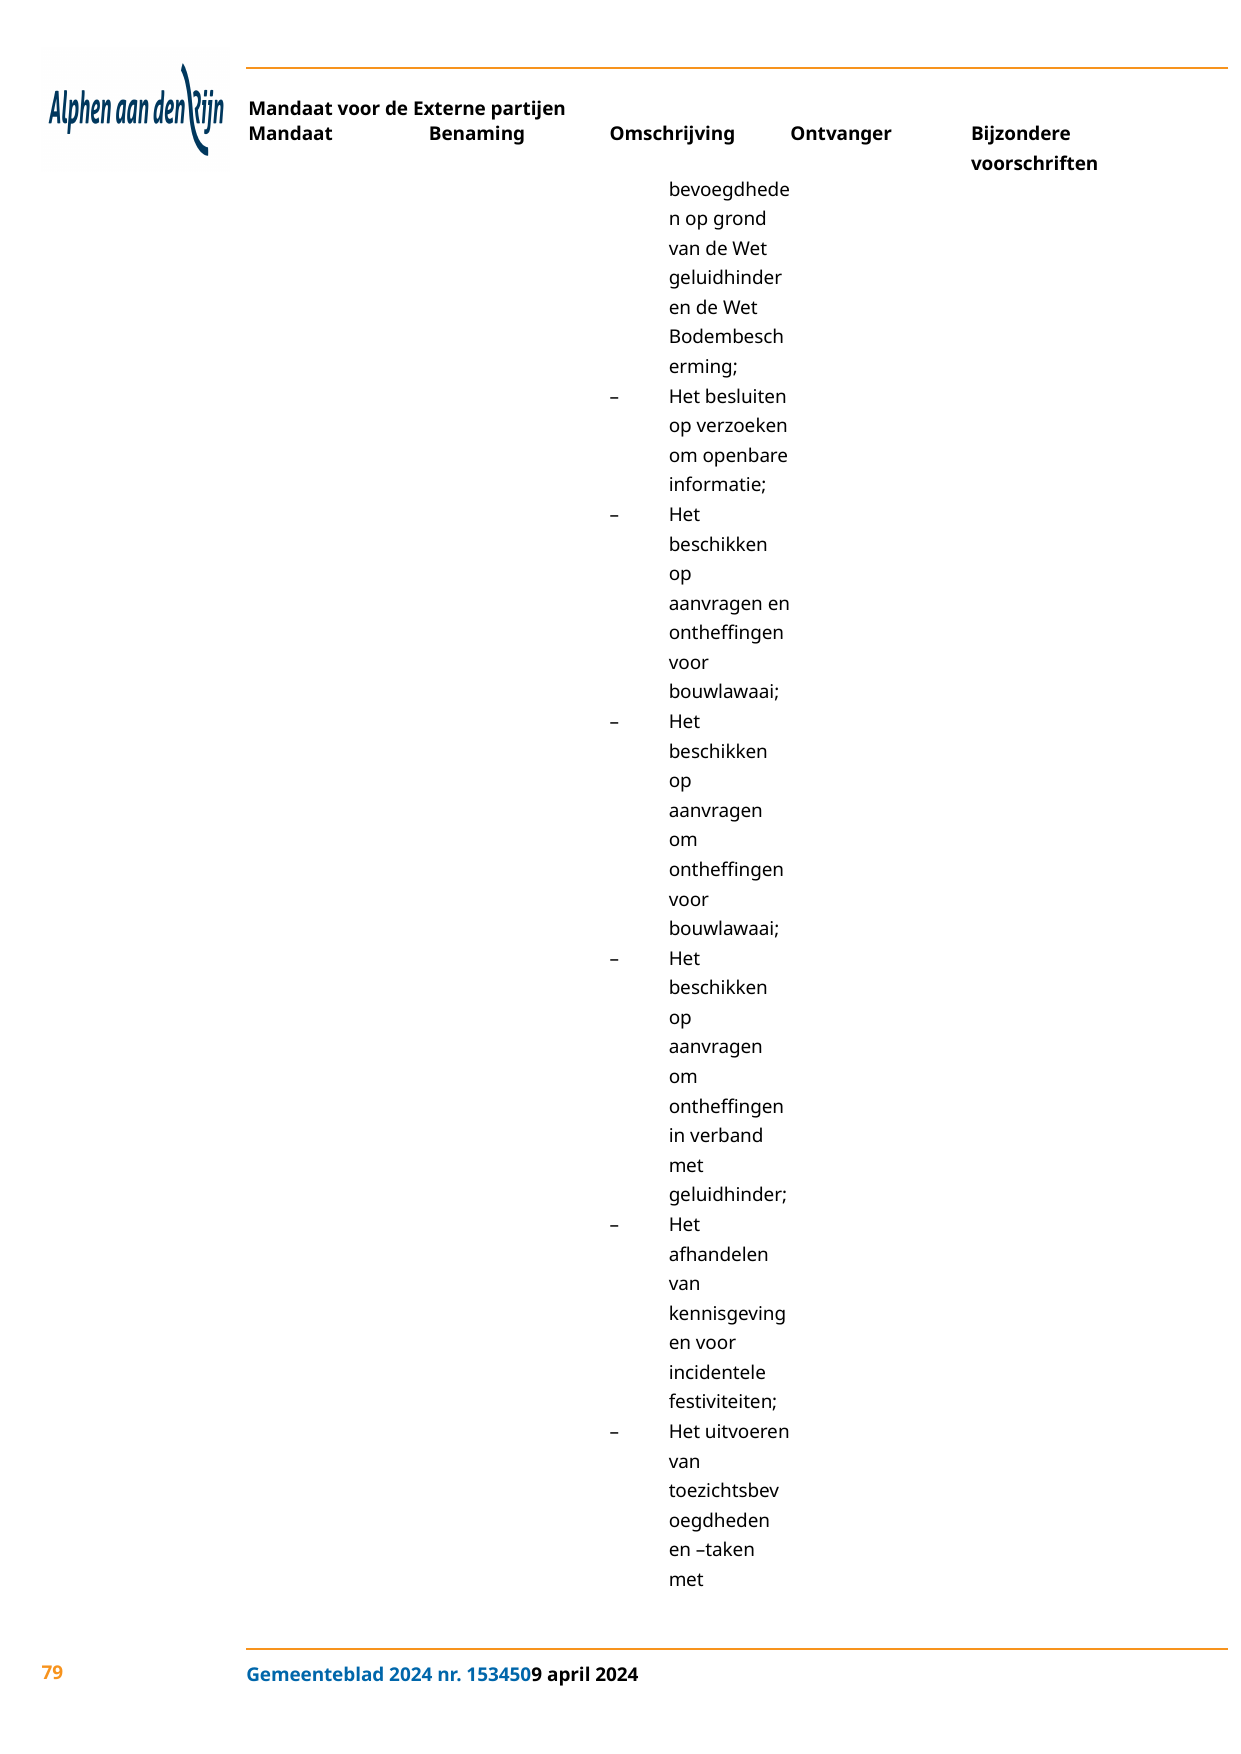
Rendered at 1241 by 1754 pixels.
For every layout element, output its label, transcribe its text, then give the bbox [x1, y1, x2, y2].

table_cell Ontvanger [790, 121, 971, 176]
picture [41, 47, 231, 172]
table_cell Benaming [429, 121, 609, 176]
table_cell Bijzondere voorschriften [971, 121, 1152, 176]
table_header Mandaat voor de Externe partijen [248, 95, 1152, 121]
table_cell Mandaat [248, 121, 429, 176]
table_cell bevoegdheden op grond van de Wet geluidhinder en de Wet Bodembescherming; Het besluiten op verzoeken om openbare informatie; Het beschikken op aanvragen en ontheffingen voor bouwlawaai; Het beschikken op aanvragen om ontheffingen voor bouwlawaai; Het beschikken op aanvragen om ontheffingen in verband met geluidhinder; Het afhandelen van kennisgevingen voor incidentele festiviteiten; Het uitvoeren van toezichtsbevoegdheden en –taken met [609, 176, 790, 1592]
table_cell [971, 176, 1152, 1592]
table_cell [248, 176, 429, 1592]
table_cell [429, 176, 609, 1592]
table_cell [790, 176, 971, 1592]
table_cell Omschrijving [609, 121, 790, 176]
